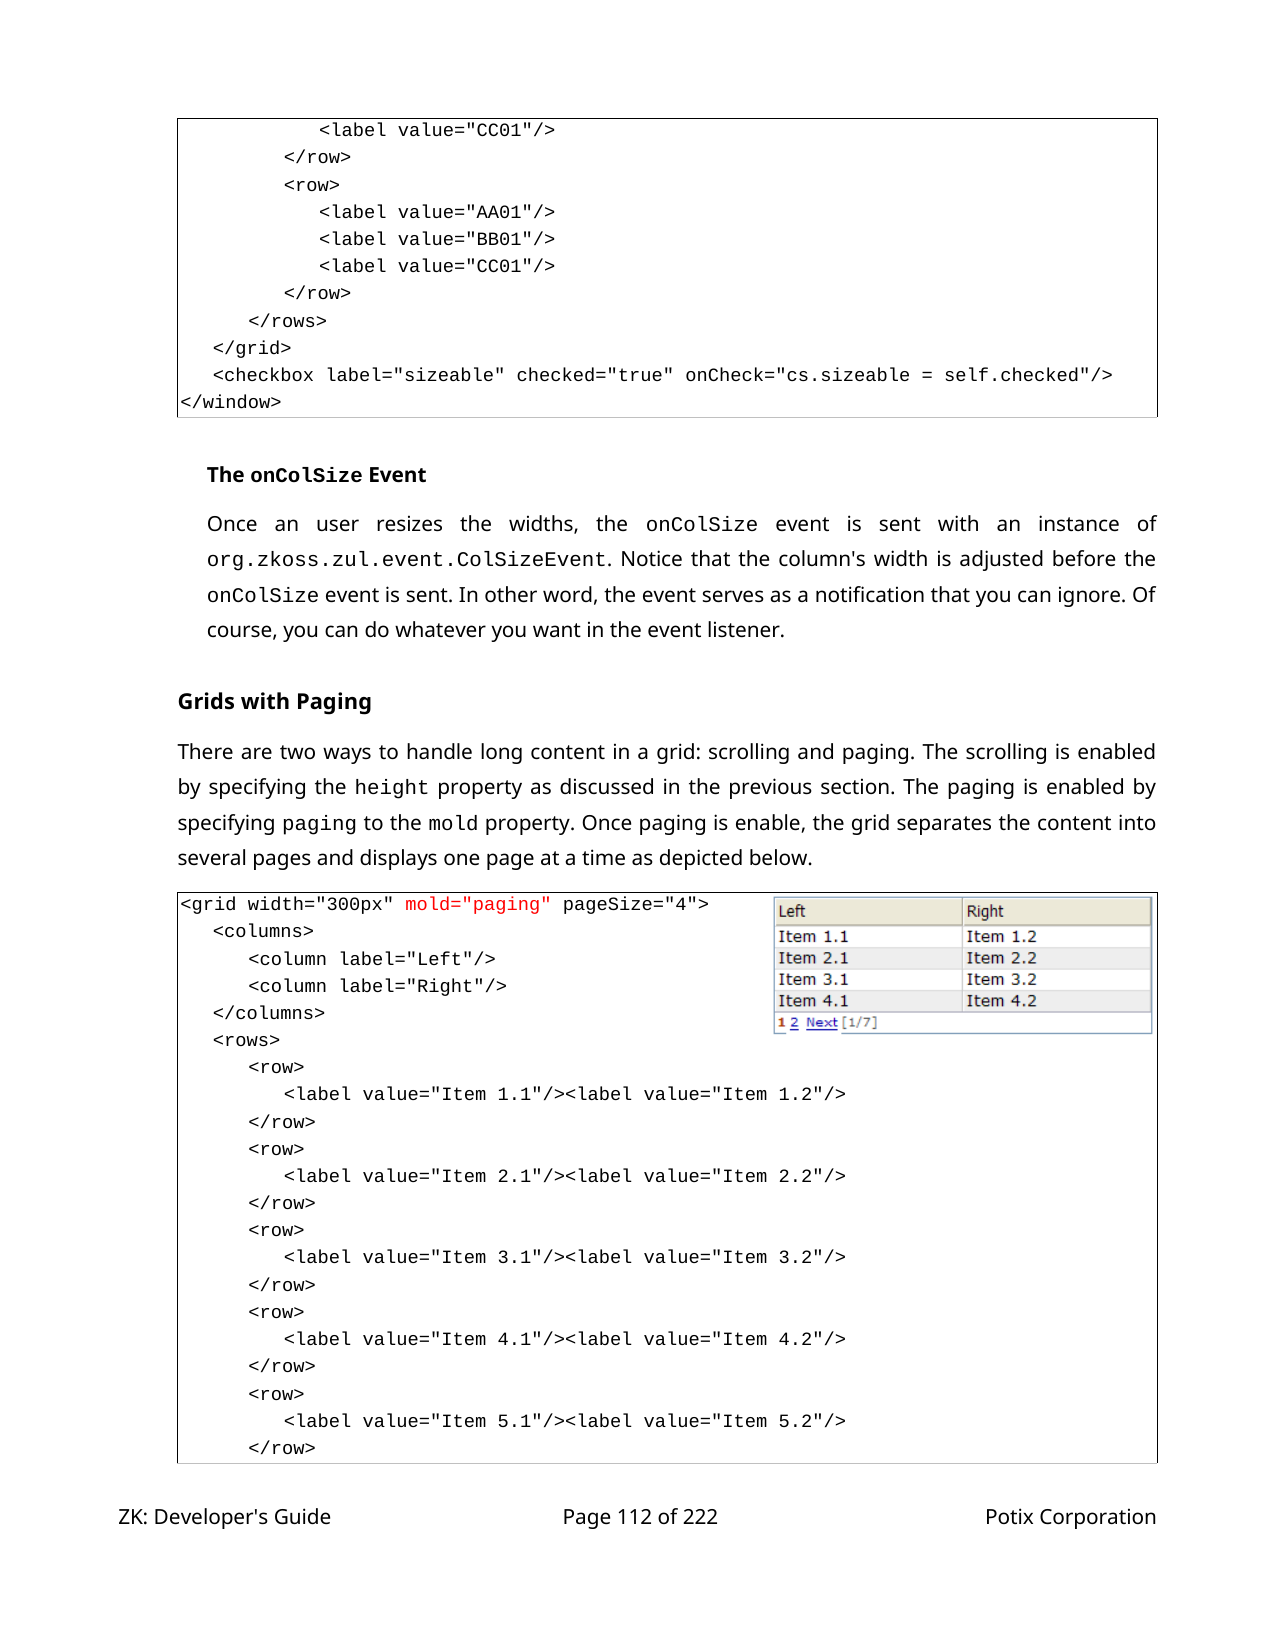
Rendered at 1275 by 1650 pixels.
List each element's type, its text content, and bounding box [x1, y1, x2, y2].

subtitle The onColSize Event [207, 460, 1157, 488]
text <rows> [178, 1028, 1157, 1052]
text <label value="Item 4.1"/><label value="Item 4.2"/> [178, 1327, 1157, 1351]
text <label value="CC01"/> [178, 119, 1157, 142]
text <grid width="300px" mold="paging" pageSize="4"> [178, 893, 770, 916]
text <label value="Item 3.1"/><label value="Item 3.2"/> [178, 1245, 1157, 1270]
text <row> [178, 1137, 1157, 1161]
text <checkbox label="sizeable" checked="true" onCheck="cs.sizeable = self.checked"/> [178, 363, 1157, 387]
text </row> [178, 1191, 1157, 1215]
text <label value="BB01"/> [178, 227, 1157, 251]
text <columns> [178, 919, 770, 943]
text <label value="Item 5.1"/><label value="Item 5.2"/> [178, 1408, 1157, 1433]
text <row> [178, 1218, 1157, 1242]
text <row> [178, 1300, 1157, 1324]
text </row> [178, 145, 1157, 169]
text <row> [178, 172, 1157, 197]
text <column label="Left"/> [178, 946, 770, 971]
text There are two ways to handle long content in a grid: scrolling and paging. The scrolling is enabled by specifying the height property as discussed in the previous section. The paging is enabled by specifying paging to the mold property. Once paging is enable, the grid separates the content into several pages and displays one page at a time as depicted below. [177, 737, 1157, 871]
text </row> [178, 1354, 1157, 1378]
text <label value="Item 2.1"/><label value="Item 2.2"/> [178, 1164, 1157, 1188]
text </rows> [178, 308, 1157, 333]
text <label value="AA01"/> [178, 200, 1157, 224]
text </row> [178, 1436, 1157, 1463]
text <row> [178, 1055, 1157, 1079]
text Once an user resizes the widths, the onColSize event is sent with an instance of org.zkoss.zul.event.ColSizeEvent. Notice that the column's width is adjusted before the onColSize event is sent. In other word, the event serves as a notification that you can ignore. Of course, you can do whatever you want in the event listener. [207, 509, 1157, 644]
text </row> [178, 1109, 1157, 1134]
text </row> [178, 281, 1157, 306]
text </grid> [178, 336, 1157, 360]
text <row> [178, 1381, 1157, 1406]
picture [770, 893, 1155, 1038]
text </row> [178, 1273, 1157, 1297]
text <label value="Item 1.1"/><label value="Item 1.2"/> [178, 1082, 1157, 1107]
text </window> [178, 390, 1157, 417]
text <label value="CC01"/> [178, 254, 1157, 278]
text <column label="Right"/> [178, 973, 770, 998]
subtitle Grids with Paging [177, 686, 1157, 716]
text </columns> [178, 1001, 770, 1025]
